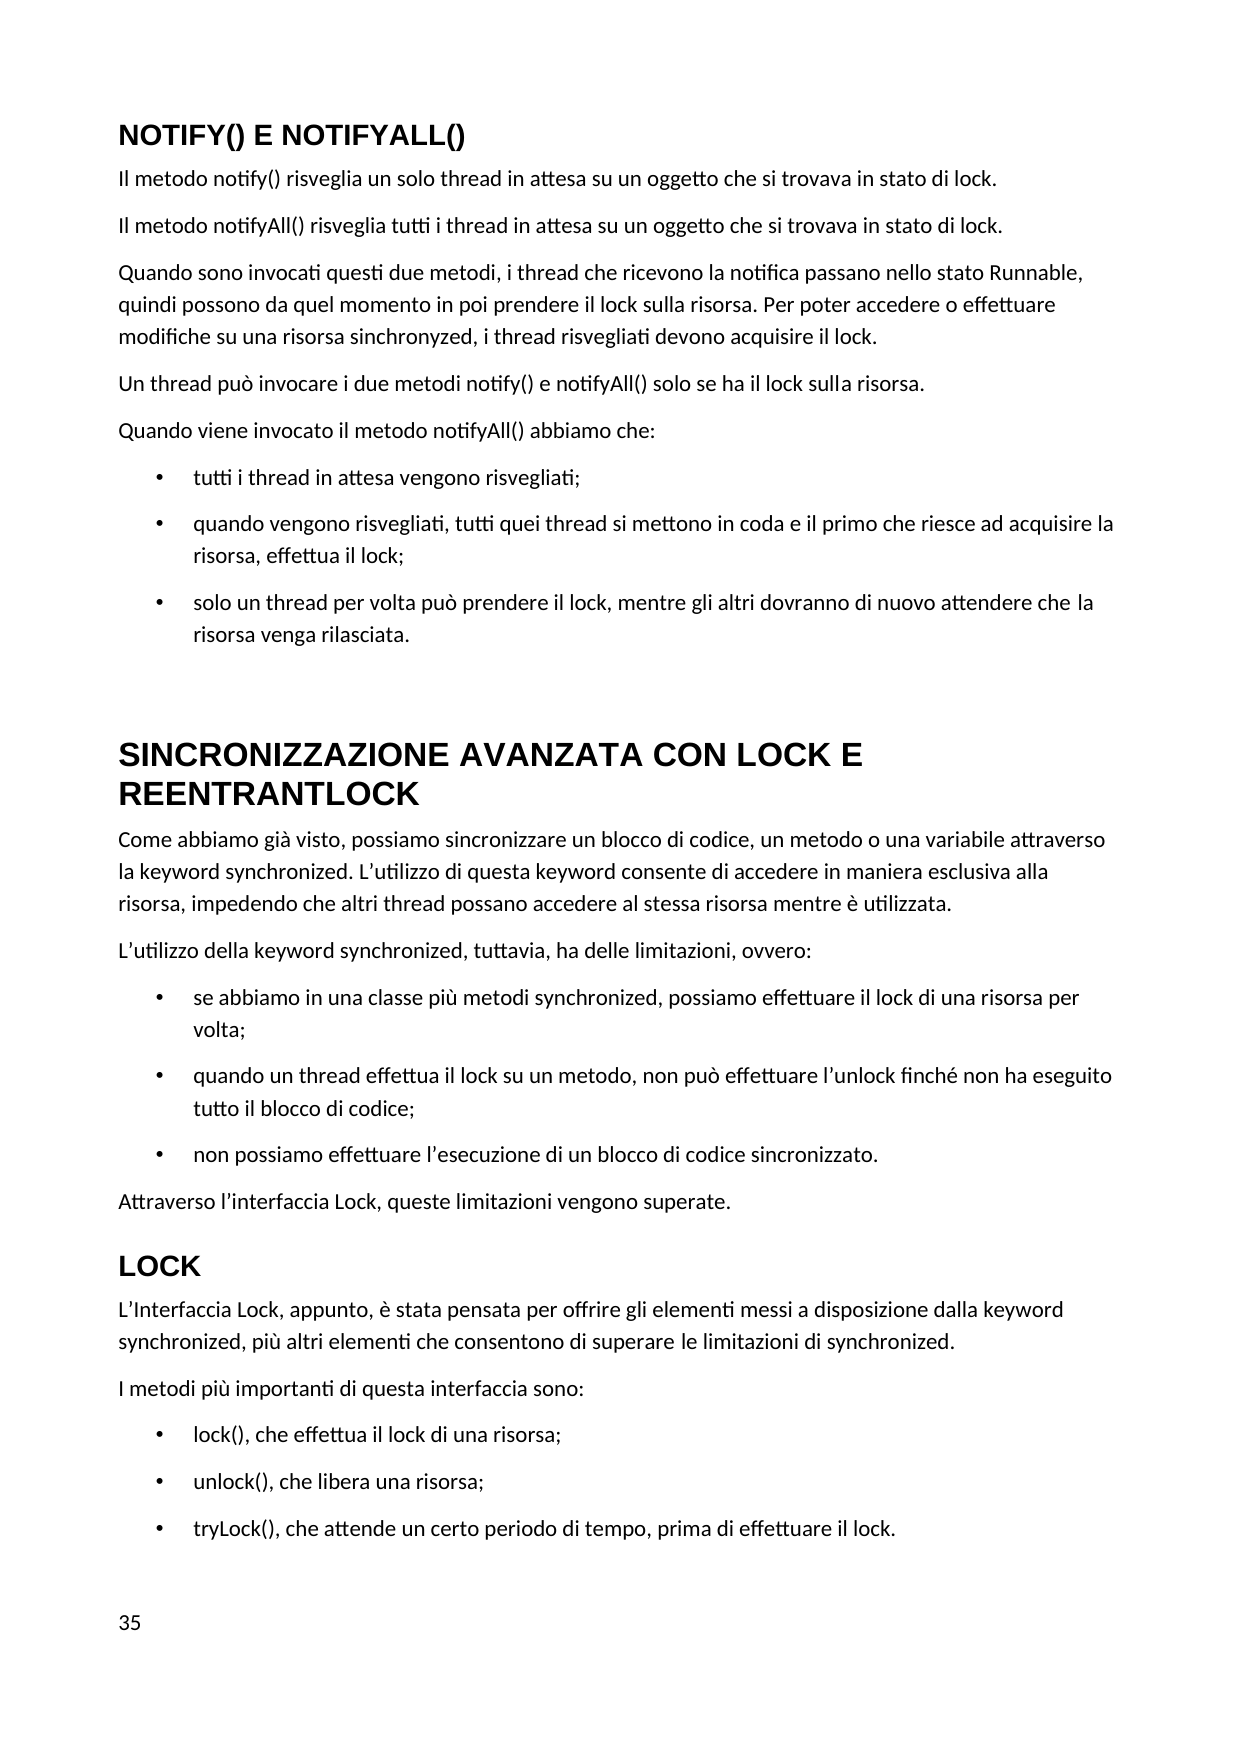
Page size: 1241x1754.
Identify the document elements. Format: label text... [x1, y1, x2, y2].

list unlock(), che libera una risorsa; [156, 1467, 1122, 1495]
subtitle SINCRONIZZAZIONE AVANZATA CON LOCK E REENTRANTLOCK [118, 735, 1122, 812]
text Quando sono invocati questi due metodi, i thread che ricevono la notifica passano nello stato Runnable, quindi possono da quel momento in poi prendere il lock sulla risorsa. Per poter accedere o effettuare modifiche su una risorsa sinchronyzed, i thread risvegliati devono acquisire il lock. [118, 258, 1122, 350]
text I metodi più importanti di questa interfaccia sono: [118, 1374, 1122, 1402]
text Il metodo notifyAll() risveglia tutti i thread in attesa su un oggetto che si trovava in stato di lock. [118, 211, 1122, 239]
text Come abbiamo già visto, possiamo sincronizzare un blocco di codice, un metodo o una variabile attraverso la keyword synchronized. L’utilizzo di questa keyword consente di accedere in maniera esclusiva alla risorsa, impedendo che altri thread possano accedere al stessa risorsa mentre è utilizzata. [118, 825, 1122, 917]
text Il metodo notify() risveglia un solo thread in attesa su un oggetto che si trovava in stato di lock. [118, 164, 1122, 192]
list tryLock(), che attende un certo periodo di tempo, prima di effettuare il lock. [156, 1514, 1122, 1542]
list quando un thread effettua il lock su un metodo, non può effettuare l’unlock finché non ha eseguito tutto il blocco di codice; [156, 1062, 1122, 1122]
text Un thread può invocare i due metodi notify() e notifyAll() solo se ha il lock sulla risorsa. [118, 369, 1122, 397]
subtitle NOTIFY() E NOTIFYALL() [118, 118, 1122, 152]
list non possiamo effettuare l’esecuzione di un blocco di codice sincronizzato. [156, 1141, 1122, 1168]
text Attraverso l’interfaccia Lock, queste limitazioni vengono superate. [118, 1187, 1122, 1215]
list se abbiamo in una classe più metodi synchronized, possiamo effettuare il lock di una risorsa per volta; [156, 983, 1122, 1043]
text L’Interfaccia Lock, appunto, è stata pensata per offrire gli elementi messi a disposizione dalla keyword synchronized, più altri elementi che consentono di superare le limitazioni di synchronized. [118, 1295, 1122, 1355]
subtitle LOCK [118, 1249, 1122, 1282]
list lock(), che effettua il lock di una risorsa; [156, 1421, 1122, 1449]
text Quando viene invocato il metodo notifyAll() abbiamo che: [118, 416, 1122, 444]
list solo un thread per volta può prendere il lock, mentre gli altri dovranno di nuovo attendere che la risorsa venga rilasciata. [156, 588, 1122, 648]
list tutti i thread in attesa vengono risvegliati; [156, 463, 1122, 491]
list quando vengono risvegliati, tutti quei thread si mettono in coda e il primo che riesce ad acquisire la risorsa, effettua il lock; [156, 509, 1122, 569]
text L’utilizzo della keyword synchronized, tuttavia, ha delle limitazioni, ovvero: [118, 936, 1122, 964]
